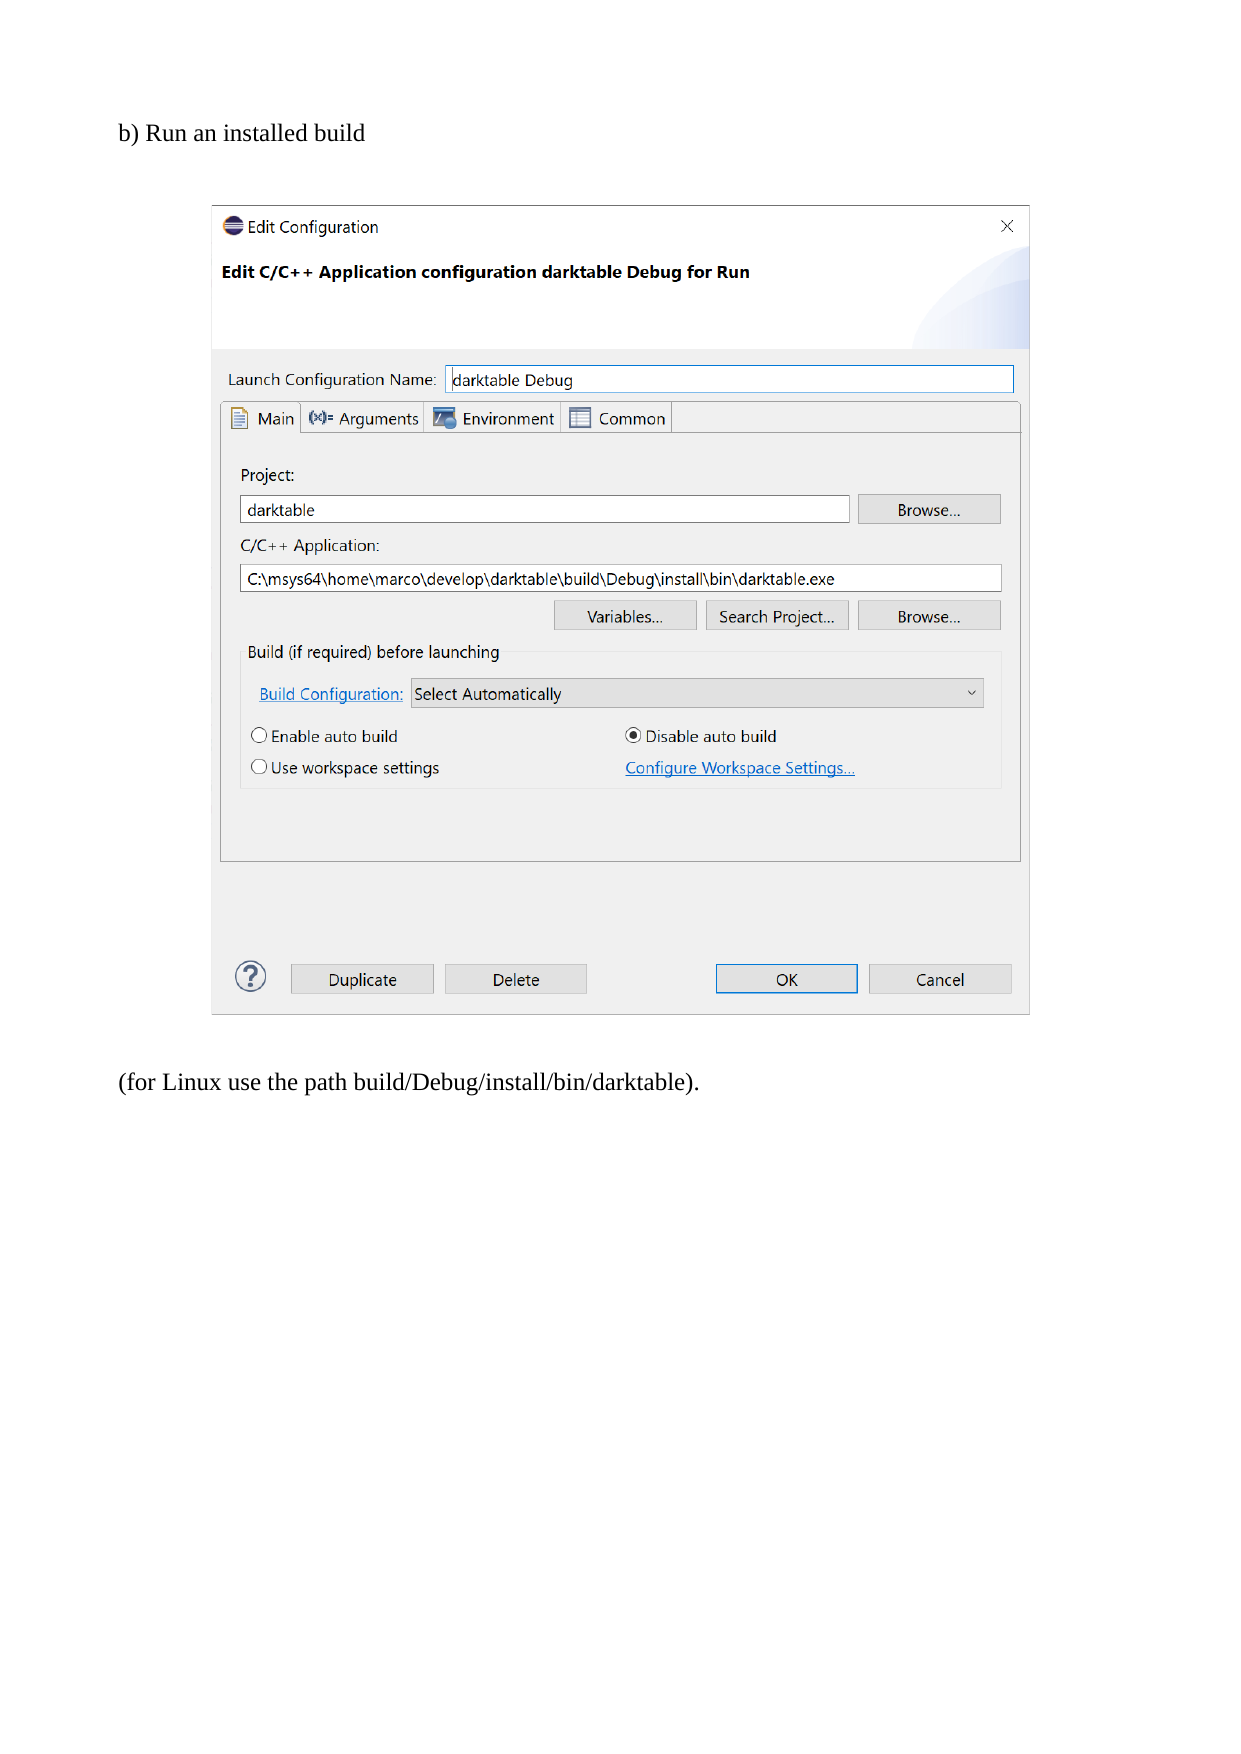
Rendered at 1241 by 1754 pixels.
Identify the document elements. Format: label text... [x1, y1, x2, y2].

picture [211, 205, 1030, 1015]
text b) Run an installed build [118, 118, 1122, 147]
text (for Linux use the path build/Debug/install/bin/darktable). [118, 1067, 1122, 1096]
